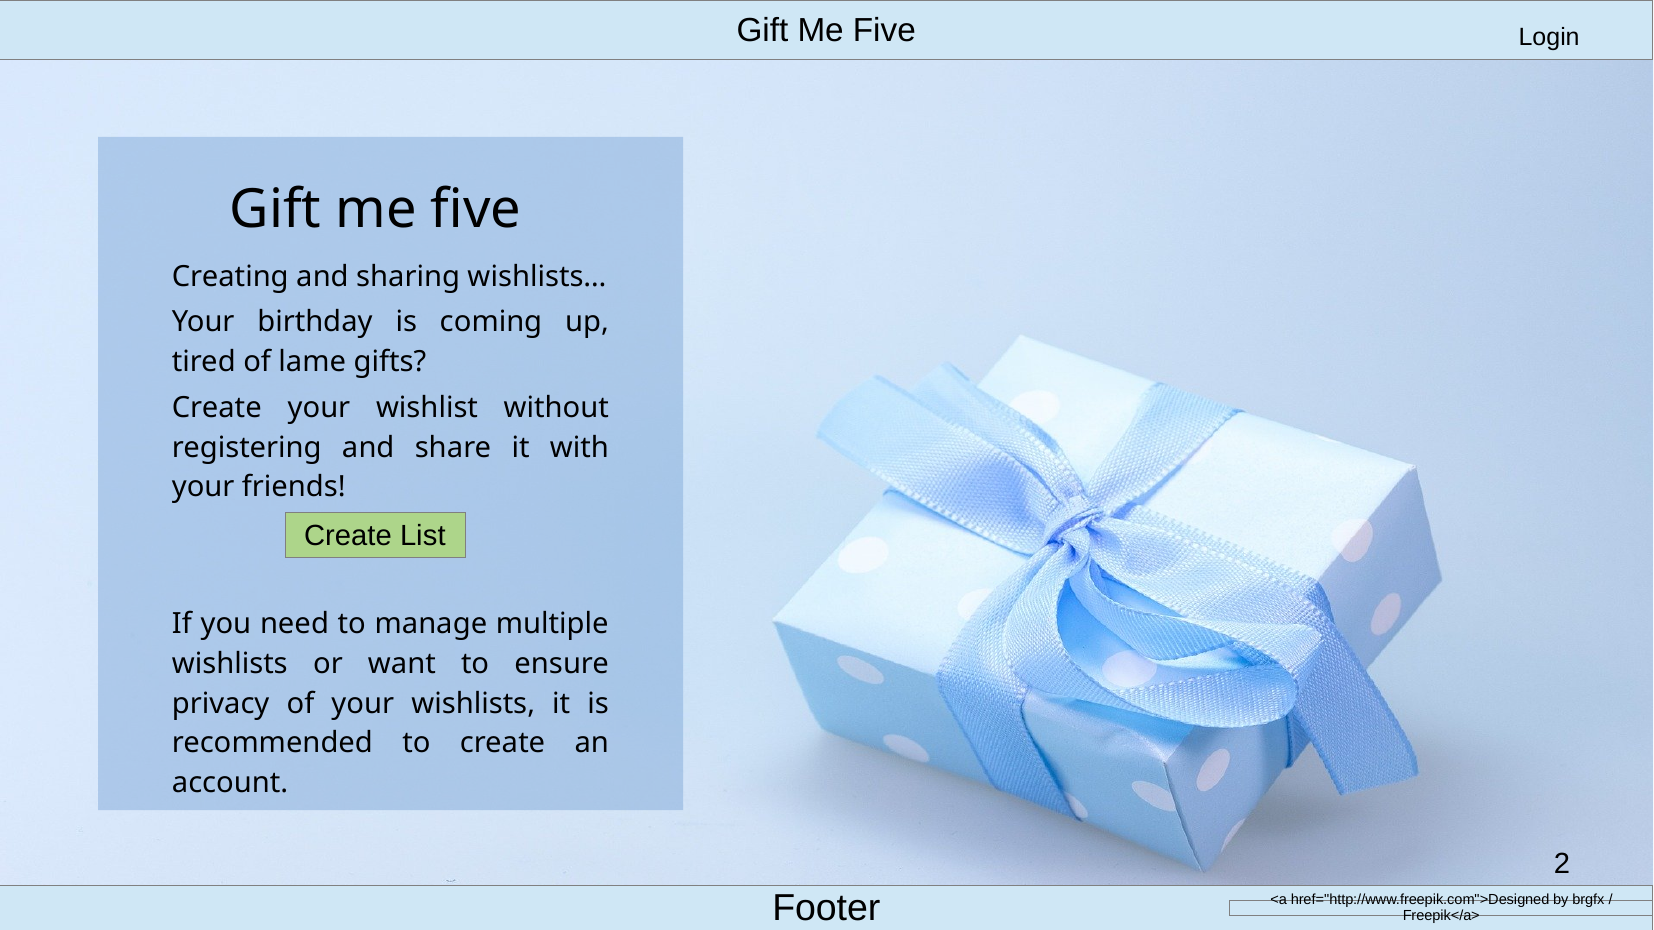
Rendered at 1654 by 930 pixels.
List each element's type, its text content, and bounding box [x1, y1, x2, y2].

picture [0, 0, 1654, 930]
text_box <a href="http://www.freepik.com">Designed by brgfx / Freepik</a> [1229, 900, 1653, 916]
text_box Gift me five [173, 145, 579, 266]
text_box Creating and sharing wishlists… Your birthday is coming up, tired of lame gifts? Create your wishlist without registering and share it with your friends! If you need to manage multiple wishlists or want to ensure privacy of your wishlists, it is recommended to create an account. [98, 136, 684, 811]
text_box Login [1503, 15, 1606, 63]
text_box Create List [285, 512, 466, 558]
text_box Gift Me Five [0, 0, 1653, 60]
text_box Footer [0, 885, 1653, 930]
